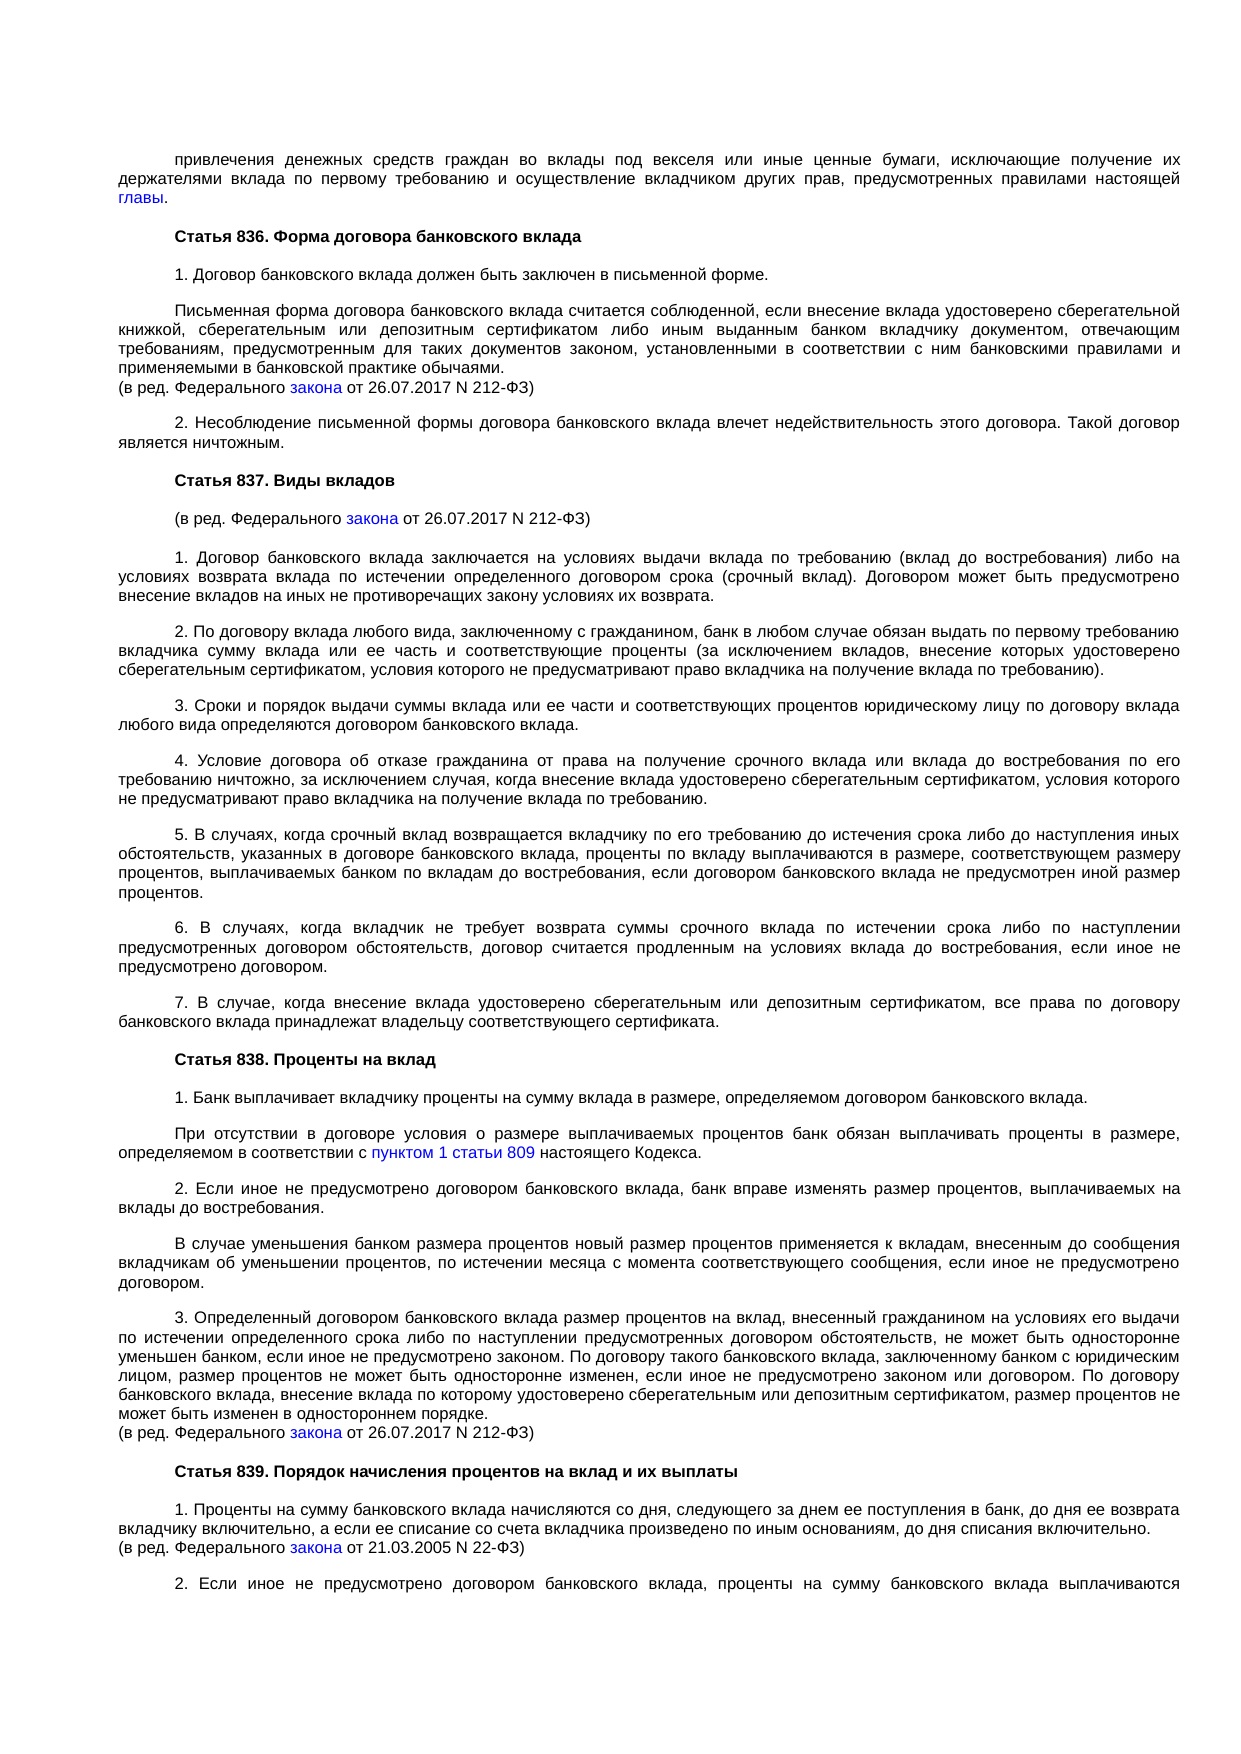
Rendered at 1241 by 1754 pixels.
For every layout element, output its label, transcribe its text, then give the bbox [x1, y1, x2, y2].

text 3. Определенный договором банковского вклада размер процентов на вклад, внесенный гражданином на условиях его выдачи по истечении определенного срока либо по наступлении предусмотренных договором обстоятельств, не может быть односторонне уменьшен банком, если иное не предусмотрено законом. По договору такого банковского вклада, заключенному банком с юридическим лицом, размер процентов не может быть односторонне изменен, если иное не предусмотрено законом или договором. По договору банковского вклада, внесение вклада по которому удостоверено сберегательным или депозитным сертификатом, размер процентов не может быть изменен в одностороннем порядке. [118, 1308, 1181, 1423]
text 2. По договору вклада любого вида, заключенному с гражданином, банк в любом случае обязан выдать по первому требованию вкладчика сумму вклада или ее часть и соответствующие проценты (за исключением вкладов, внесение которых удостоверено сберегательным сертификатом, условия которого не предусматривают право вкладчика на получение вклада по требованию). [118, 622, 1181, 679]
text (в ред. Федерального закона от 26.07.2017 N 212-ФЗ) [118, 377, 1181, 397]
text 5. В случаях, когда срочный вклад возвращается вкладчику по его требованию до истечения срока либо до наступления иных обстоятельств, указанных в договоре банковского вклада, проценты по вкладу выплачиваются в размере, соответствующем размеру процентов, выплачиваемых банком по вкладам до востребования, если договором банковского вклада не предусмотрен иной размер процентов. [118, 825, 1181, 902]
subtitle Статья 837. Виды вкладов [118, 471, 1181, 490]
text 1. Договор банковского вклада заключается на условиях выдачи вклада по требованию (вклад до востребования) либо на условиях возврата вклада по истечении определенного договором срока (срочный вклад). Договором может быть предусмотрено внесение вкладов на иных не противоречащих закону условиях их возврата. [118, 547, 1181, 605]
text В случае уменьшения банком размера процентов новый размер процентов применяется к вкладам, внесенным до сообщения вкладчикам об уменьшении процентов, по истечении месяца с момента соответствующего сообщения, если иное не предусмотрено договором. [118, 1234, 1181, 1292]
text 1. Проценты на сумму банковского вклада начисляются со дня, следующего за днем ее поступления в банк, до дня ее возврата вкладчику включительно, а если ее списание со счета вкладчика произведено по иным основаниям, до дня списания включительно. [118, 1500, 1181, 1538]
text (в ред. Федерального закона от 26.07.2017 N 212-ФЗ) [118, 1423, 1181, 1442]
text 1. Договор банковского вклада должен быть заключен в письменной форме. [118, 265, 1181, 284]
text привлечения денежных средств граждан во вклады под векселя или иные ценные бумаги, исключающие получение их держателями вклада по первому требованию и осуществление вкладчиком других прав, предусмотренных правилами настоящей главы. [118, 150, 1181, 207]
text Письменная форма договора банковского вклада считается соблюденной, если внесение вклада удостоверено сберегательной книжкой, сберегательным или депозитным сертификатом либо иным выданным банком вкладчику документом, отвечающим требованиям, предусмотренным для таких документов законом, установленными в соответствии с ним банковскими правилами и применяемыми в банковской практике обычаями. [118, 301, 1181, 377]
text 2. Если иное не предусмотрено договором банковского вклада, банк вправе изменять размер процентов, выплачиваемых на вклады до востребования. [118, 1179, 1181, 1217]
text (в ред. Федерального закона от 26.07.2017 N 212-ФЗ) [118, 509, 1181, 528]
text 6. В случаях, когда вкладчик не требует возврата суммы срочного вклада по истечении срока либо по наступлении предусмотренных договором обстоятельств, договор считается продленным на условиях вклада до востребования, если иное не предусмотрено договором. [118, 918, 1181, 976]
subtitle Статья 839. Порядок начисления процентов на вклад и их выплаты [118, 1462, 1181, 1481]
subtitle Статья 836. Форма договора банковского вклада [118, 227, 1181, 246]
text 2. Если иное не предусмотрено договором банковского вклада, проценты на сумму банковского вклада выплачиваются [118, 1574, 1181, 1593]
text 4. Условие договора об отказе гражданина от права на получение срочного вклада или вклада до востребования по его требованию ничтожно, за исключением случая, когда внесение вклада удостоверено сберегательным сертификатом, условия которого не предусматривают право вкладчика на получение вклада по требованию. [118, 751, 1181, 808]
text 7. В случае, когда внесение вклада удостоверено сберегательным или депозитным сертификатом, все права по договору банковского вклада принадлежат владельцу соответствующего сертификата. [118, 992, 1181, 1031]
text 3. Сроки и порядок выдачи суммы вклада или ее части и соответствующих процентов юридическому лицу по договору вклада любого вида определяются договором банковского вклада. [118, 696, 1181, 734]
subtitle Статья 838. Проценты на вклад [118, 1050, 1181, 1069]
text 1. Банк выплачивает вкладчику проценты на сумму вклада в размере, определяемом договором банковского вклада. [118, 1088, 1181, 1107]
text 2. Несоблюдение письменной формы договора банковского вклада влечет недействительность этого договора. Такой договор является ничтожным. [118, 413, 1181, 452]
text (в ред. Федерального закона от 21.03.2005 N 22-ФЗ) [118, 1538, 1181, 1557]
text При отсутствии в договоре условия о размере выплачиваемых процентов банк обязан выплачивать проценты в размере, определяемом в соответствии с пунктом 1 статьи 809 настоящего Кодекса. [118, 1124, 1181, 1162]
